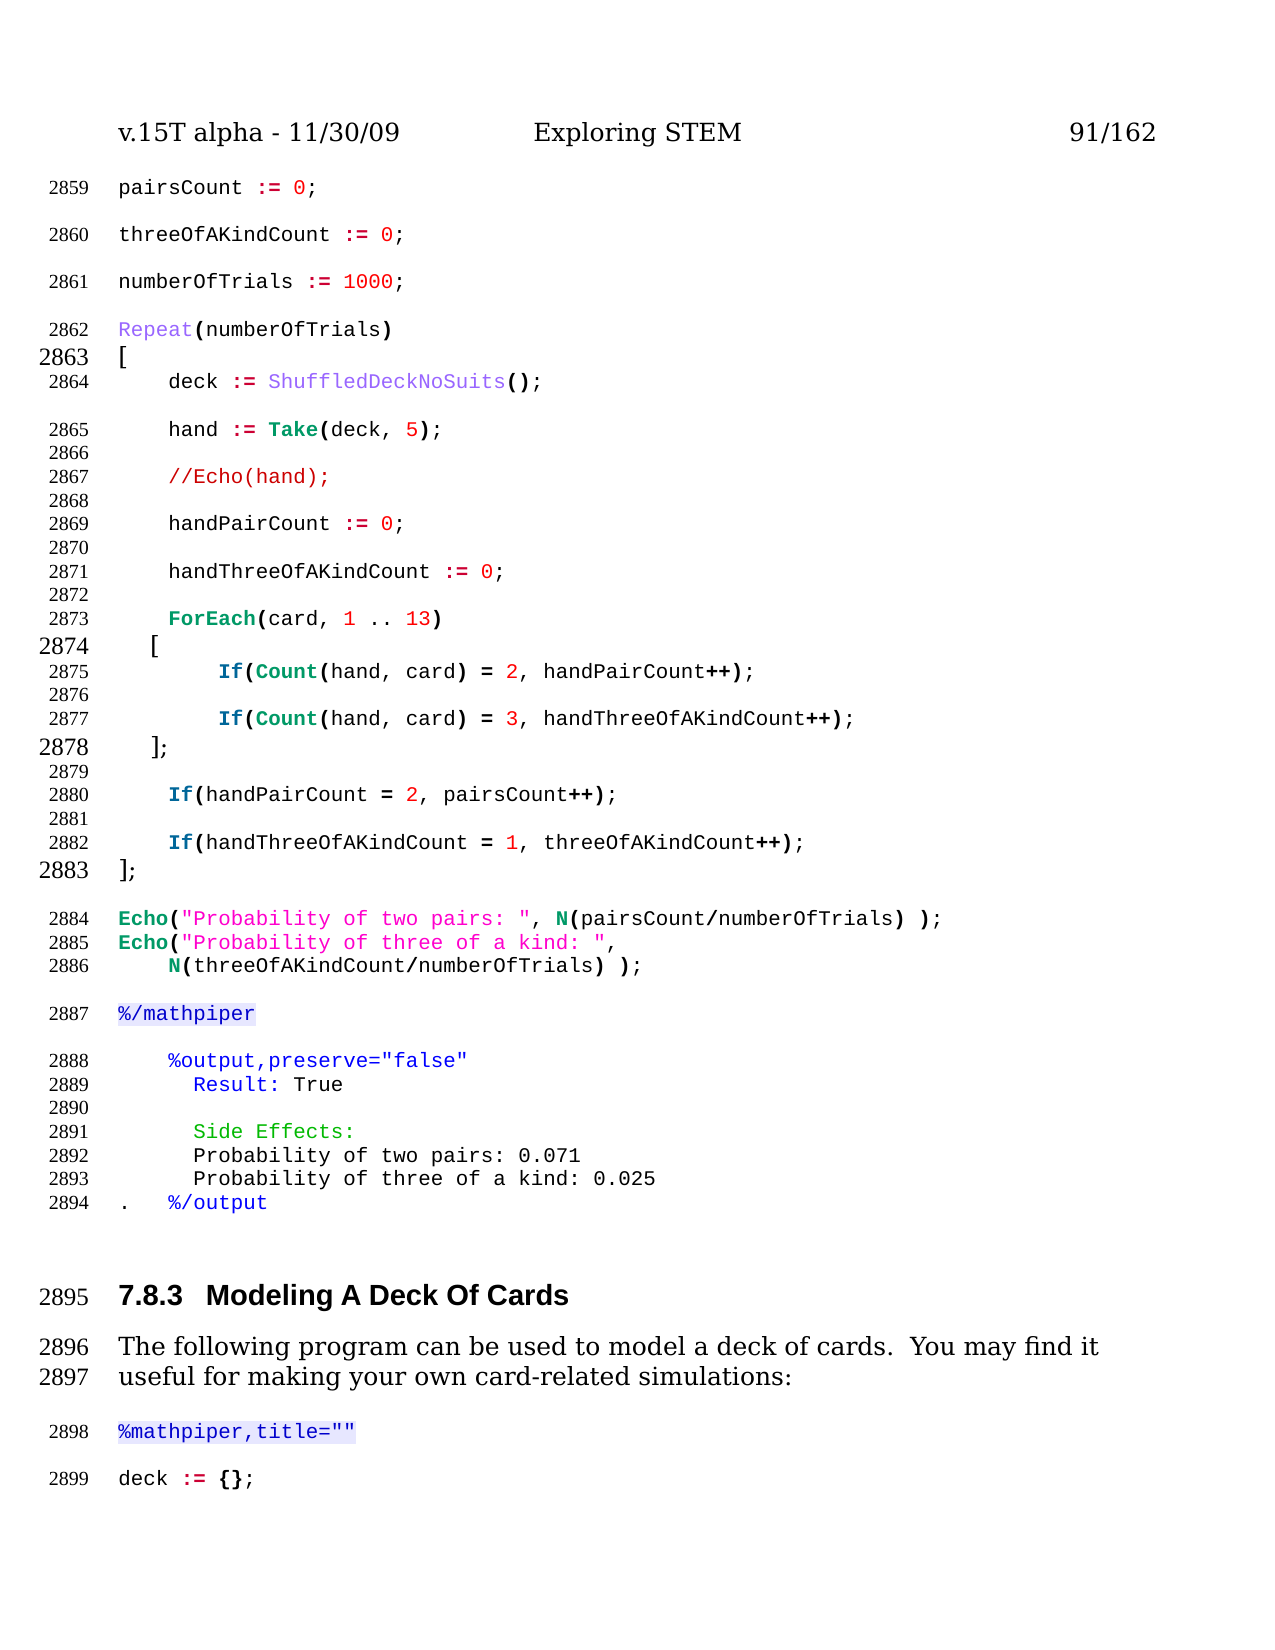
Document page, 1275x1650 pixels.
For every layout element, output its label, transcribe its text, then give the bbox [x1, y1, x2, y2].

text ForEach(card, 1 .. 13) [118, 608, 1157, 632]
text %mathpiper,title="" [118, 1421, 1157, 1444]
text If(handThreeOfAKindCount = 1, threeOfAKindCount++); [118, 832, 1157, 855]
text handPairCount := 0; [118, 513, 1157, 537]
text Repeat(numberOfTrials) [118, 319, 1157, 342]
text If(Count(hand, card) = 2, handPairCount++); [118, 661, 1157, 684]
text //Echo(hand); [118, 466, 1157, 490]
text numberOfTrials := 1000; [118, 271, 1157, 295]
subtitle Modeling A Deck Of Cards [118, 1278, 1157, 1312]
text Probability of three of a kind: 0.025 [118, 1168, 1157, 1192]
text pairsCount := 0; [118, 177, 1157, 200]
text %/mathpiper [118, 1003, 1157, 1026]
text deck := {}; [118, 1468, 1157, 1492]
text %output,preserve="false" [118, 1050, 1157, 1074]
text ]; [118, 855, 1157, 884]
text handThreeOfAKindCount := 0; [118, 561, 1157, 584]
text Result: True [118, 1074, 1157, 1097]
text ]; [118, 732, 1157, 761]
text If(handPairCount = 2, pairsCount++); [118, 784, 1157, 808]
text Side Effects: [118, 1121, 1157, 1145]
text Echo("Probability of three of a kind: ", [118, 932, 1157, 956]
text threeOfAKindCount := 0; [118, 224, 1157, 248]
text If(Count(hand, card) = 3, handThreeOfAKindCount++); [118, 708, 1157, 732]
text [ [118, 342, 1157, 371]
text hand := Take(deck, 5); [118, 419, 1157, 442]
text . %/output [118, 1192, 1157, 1216]
text N(threeOfAKindCount/numberOfTrials) ); [118, 956, 1157, 979]
text Probability of two pairs: 0.071 [118, 1145, 1157, 1168]
text [ [118, 632, 1157, 661]
text The following program can be used to model a deck of cards. You may find it useful for making your own card-related simulations: [118, 1333, 1157, 1391]
text deck := ShuffledDeckNoSuits(); [118, 371, 1157, 395]
text Echo("Probability of two pairs: ", N(pairsCount/numberOfTrials) ); [118, 908, 1157, 932]
